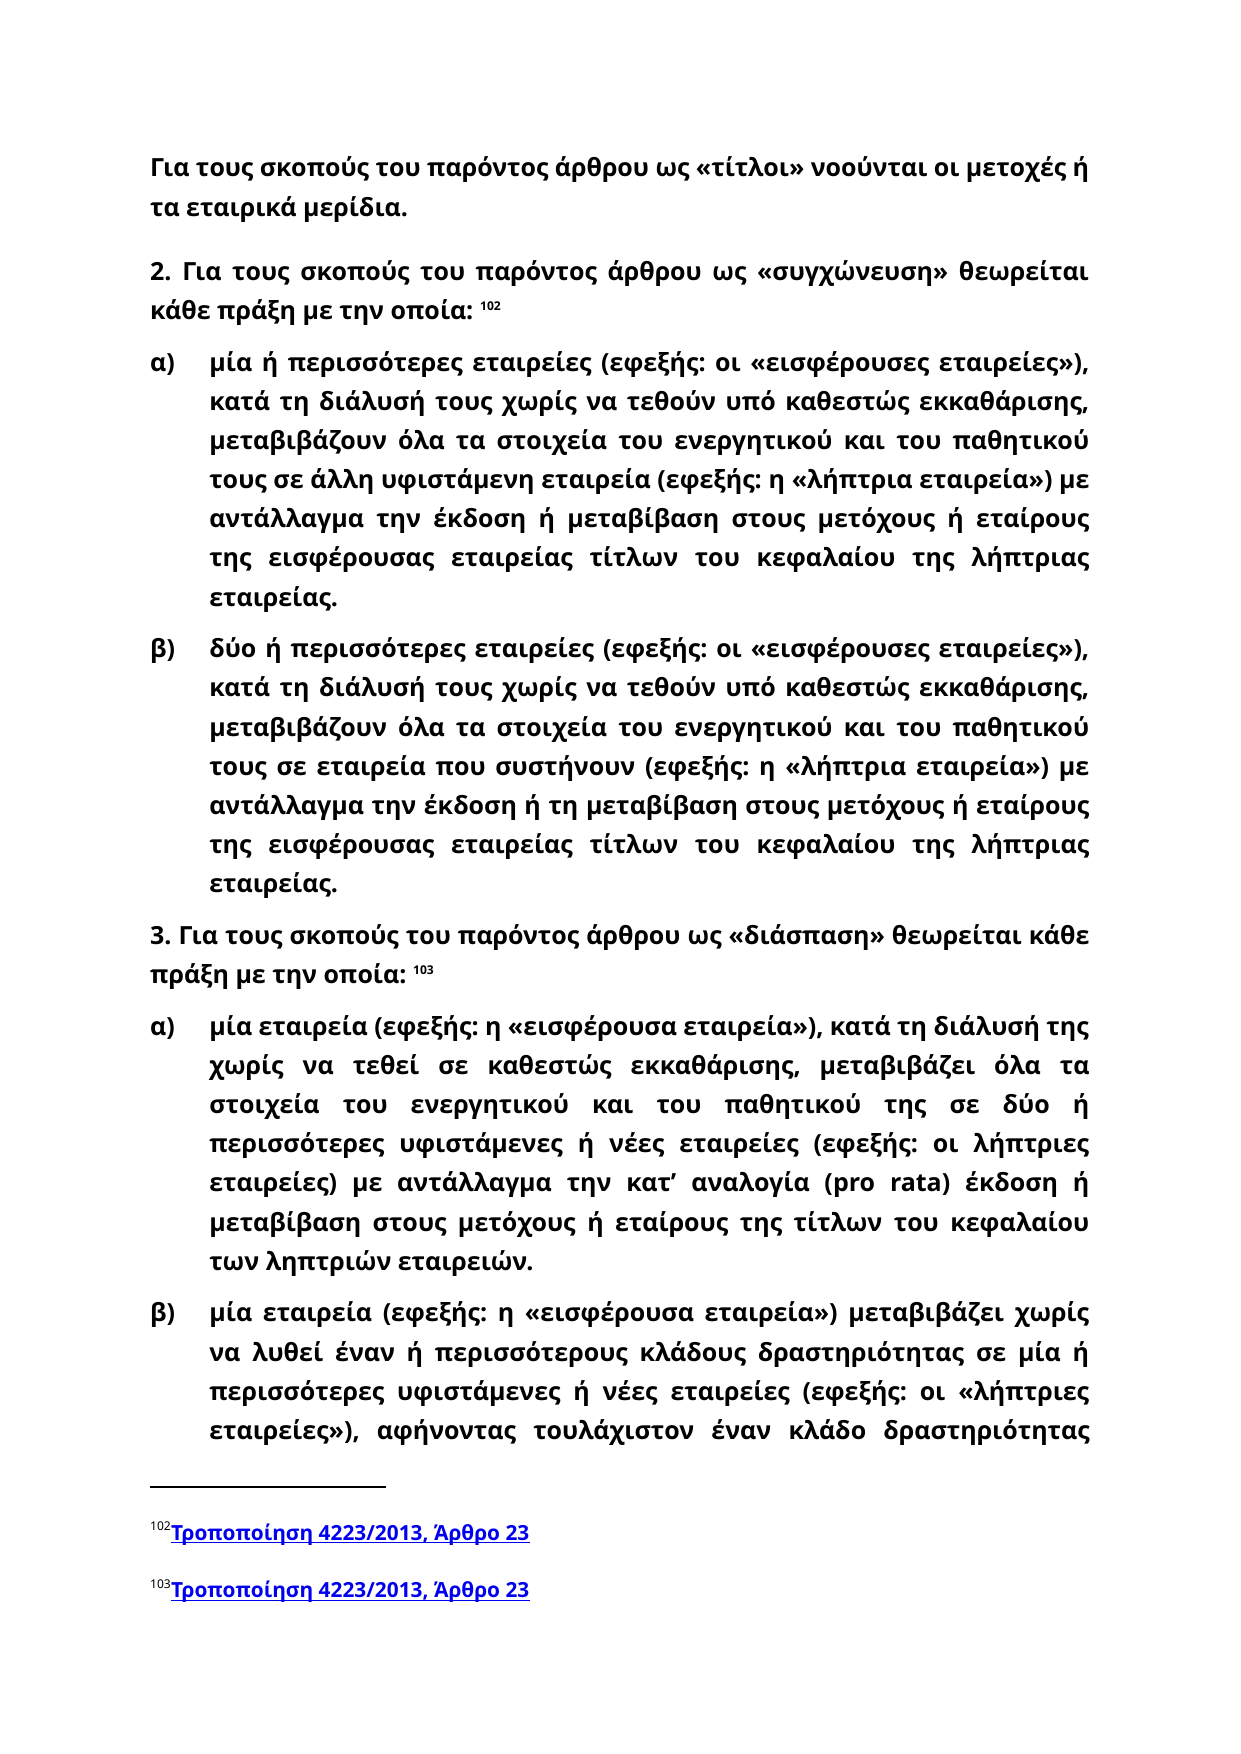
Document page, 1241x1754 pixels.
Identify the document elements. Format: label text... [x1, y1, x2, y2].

list β) δύο ή περισσότερες εταιρείες (εφεξής: οι «εισφέρουσες εταιρείες»), κατά τη διάλυσή τους χωρίς να τεθούν υπό καθεστώς εκκαθάρισης, μεταβιβάζουν όλα τα στοιχεία του ενεργητικού και του παθητικού τους σε εταιρεία που συστήνουν (εφεξής: η «λήπτρια εταιρεία») με αντάλλαγμα την έκδοση ή τη μεταβίβαση στους μετόχους ή εταίρους της εισφέρουσας εταιρείας τίτλων του κεφαλαίου της λήπτριας εταιρείας. [150, 631, 1090, 900]
text 3. Για τους σκοπούς του παρόντος άρθρου ως «διάσπαση» θεωρείται κάθε πράξη με την οποία: [150, 917, 1090, 991]
text Τροποποίηση 4223/2013, Άρθρο 23 [150, 1576, 1090, 1604]
text 2. Για τους σκοπούς του παρόντος άρθρου ως «συγχώνευση» θεωρείται κάθε πράξη με την οποία: [150, 253, 1090, 327]
list α) μία ή περισσότερες εταιρείες (εφεξής: οι «εισφέρουσες εταιρείες»), κατά τη διάλυσή τους χωρίς να τεθούν υπό καθεστώς εκκαθάρισης, μεταβιβάζουν όλα τα στοιχεία του ενεργητικού και του παθητικού τους σε άλλη υφιστάμενη εταιρεία (εφεξής: η «λήπτρια εταιρεία») με αντάλλαγμα την έκδοση ή μεταβίβαση στους μετόχους ή εταίρους της εισφέρουσας εταιρείας τίτλων του κεφαλαίου της λήπτριας εταιρείας. [150, 344, 1090, 613]
list β) μία εταιρεία (εφεξής: η «εισφέρουσα εταιρεία») μεταβιβάζει χωρίς να λυθεί έναν ή περισσότερους κλάδους δραστηριότητας σε μία ή περισσότερες υφιστάμενες ή νέες εταιρείες (εφεξής: οι «λήπτριες εταιρείες»), αφήνοντας τουλάχιστον έναν κλάδο δραστηριότητας [150, 1295, 1090, 1447]
text Για τους σκοπούς του παρόντος άρθρου ως «τίτλοι» νοούνται οι μετοχές ή τα εταιρικά μερίδια. [150, 150, 1090, 223]
text Τροποποίηση 4223/2013, Άρθρο 23 [150, 1518, 1090, 1546]
list α) μία εταιρεία (εφεξής: η «εισφέρουσα εταιρεία»), κατά τη διάλυσή της χωρίς να τεθεί σε καθεστώς εκκαθάρισης, μεταβιβάζει όλα τα στοιχεία του ενεργητικού και του παθητικού της σε δύο ή περισσότερες υφιστάμενες ή νέες εταιρείες (εφεξής: οι λήπτριες εταιρείες) με αντάλλαγμα την κατ’ αναλογία (pro rata) έκδοση ή μεταβίβαση στους μετόχους ή εταίρους της τίτλων του κεφαλαίου των ληπτριών εταιρειών. [150, 1008, 1090, 1277]
